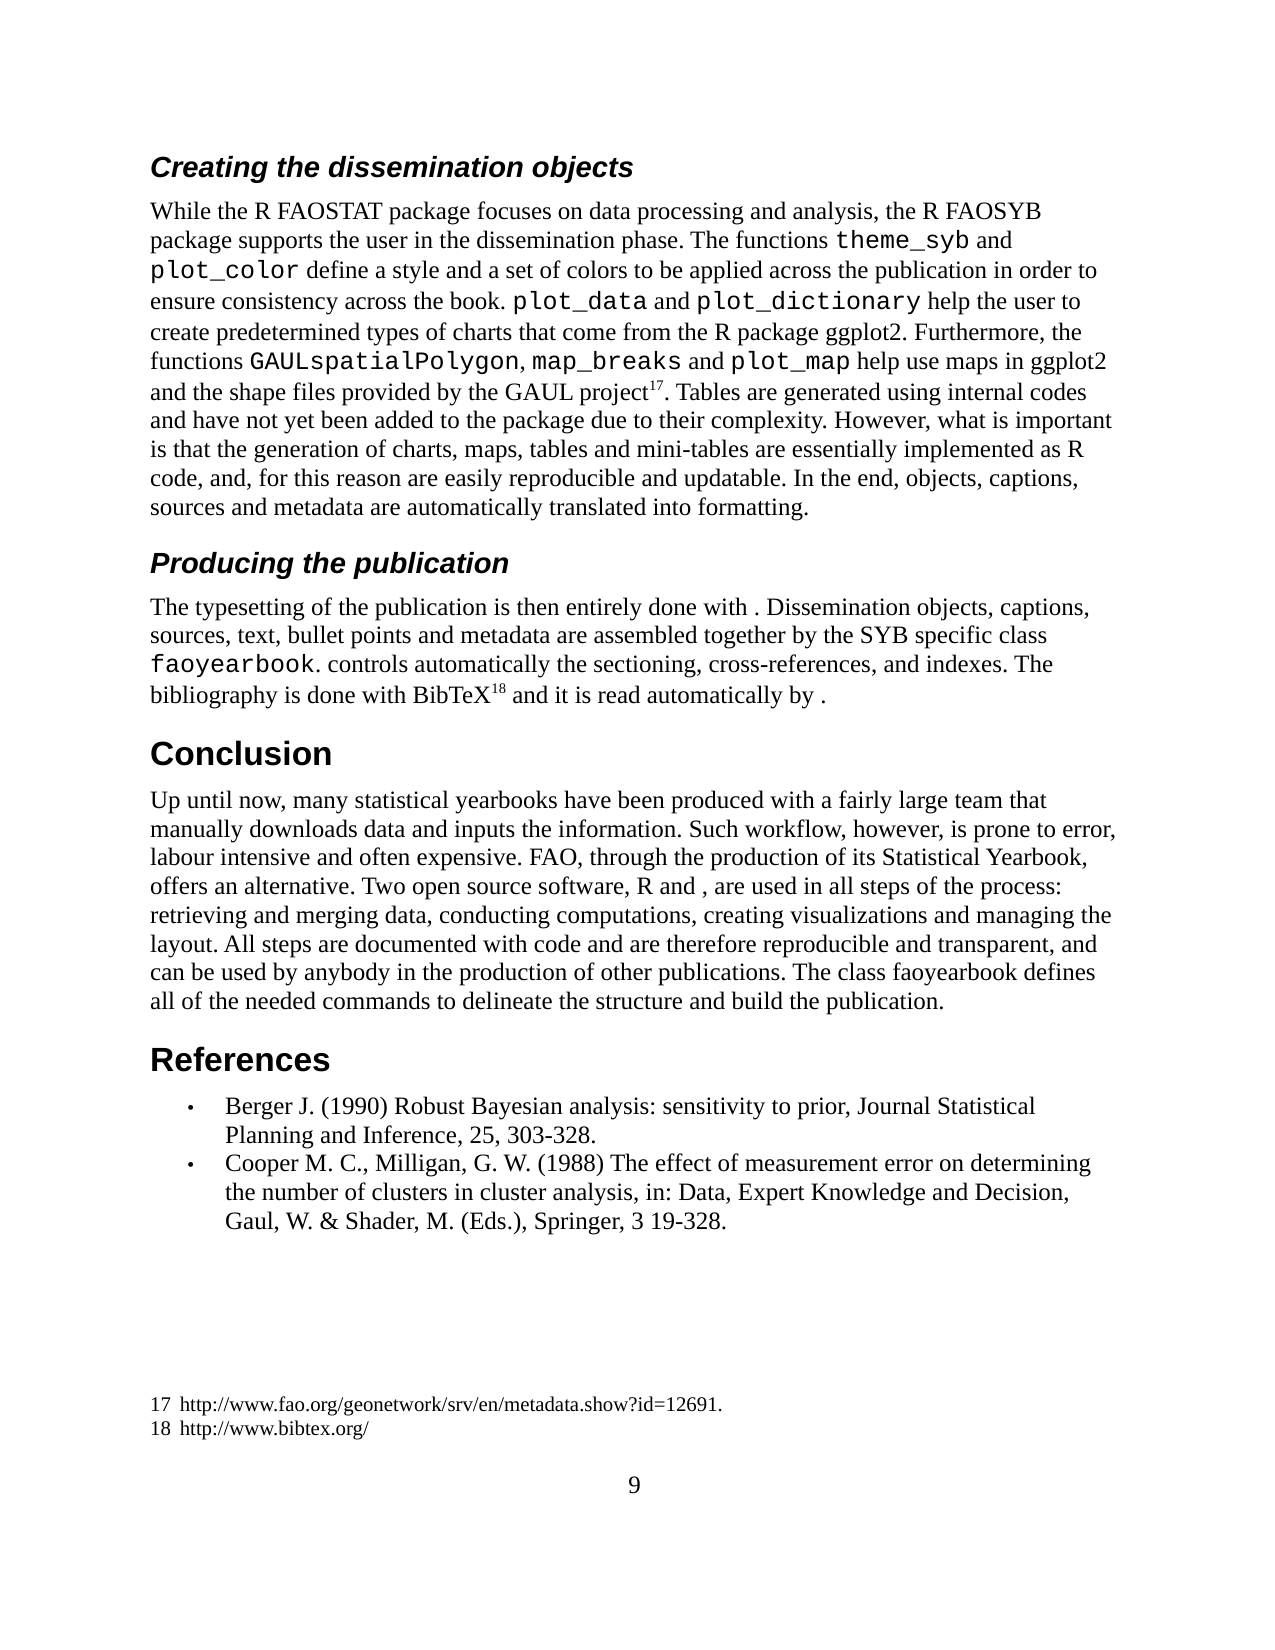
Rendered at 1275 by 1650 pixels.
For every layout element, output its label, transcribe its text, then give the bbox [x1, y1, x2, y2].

text http://www.fao.org/geonetwork/srv/en/metadata.show?id=12691. [150, 1392, 1125, 1416]
list Berger J. (1990) Robust Bayesian analysis: sensitivity to prior, Journal Statistical Planning and Inference, 25, 303-328. [187, 1091, 1125, 1148]
text The typesetting of the publication is then entirely done with . Dissemination objects, captions, sources, text, bullet points and metadata are assembled together by the SYB specific class faoyearbook. controls automatically the sectioning, cross-references, and indexes. The bibliography is done with BibTeX and it is read automatically by . [150, 592, 1125, 709]
text Up until now, many statistical yearbooks have been produced with a fairly large team that manually downloads data and inputs the information. Such workflow, however, is prone to error, labour intensive and often expensive. FAO, through the production of its Statistical Yearbook, offers an alternative. Two open source software, R and , are used in all steps of the process: retrieving and merging data, conducting computations, creating visualizations and managing the layout. All steps are documented with code and are therefore reproducible and transparent, and can be used by anybody in the production of other publications. The class faoyearbook defines all of the needed commands to delineate the structure and build the publication. [150, 785, 1125, 1015]
subtitle Producing the publication [150, 546, 1125, 579]
subtitle References [150, 1040, 1125, 1078]
text http://www.bibtex.org/ [150, 1416, 1125, 1440]
subtitle Creating the dissemination objects [150, 150, 1125, 183]
text While the R FAOSTAT package focuses on data processing and analysis, the R FAOSYB package supports the user in the dissemination phase. The functions theme_syb and plot_color define a style and a set of colors to be applied across the publication in order to ensure consistency across the book. plot_data and plot_dictionary help the user to create predetermined types of charts that come from the R package ggplot2. Furthermore, the functions GAULspatialPolygon, map_breaks and plot_map help use maps in ggplot2 and the shape files provided by the GAUL project. Tables are generated using internal codes and have not yet been added to the package due to their complexity. However, what is important is that the generation of charts, maps, tables and mini-tables are essentially implemented as R code, and, for this reason are easily reproducible and updatable. In the end, objects, captions, sources and metadata are automatically translated into formatting. [150, 196, 1125, 521]
subtitle Conclusion [150, 734, 1125, 772]
list Cooper M. C., Milligan, G. W. (1988) The effect of measurement error on determining the number of clusters in cluster analysis, in: Data, Expert Knowledge and Decision, Gaul, W. & Shader, M. (Eds.), Springer, 3 19-328. [187, 1148, 1125, 1235]
